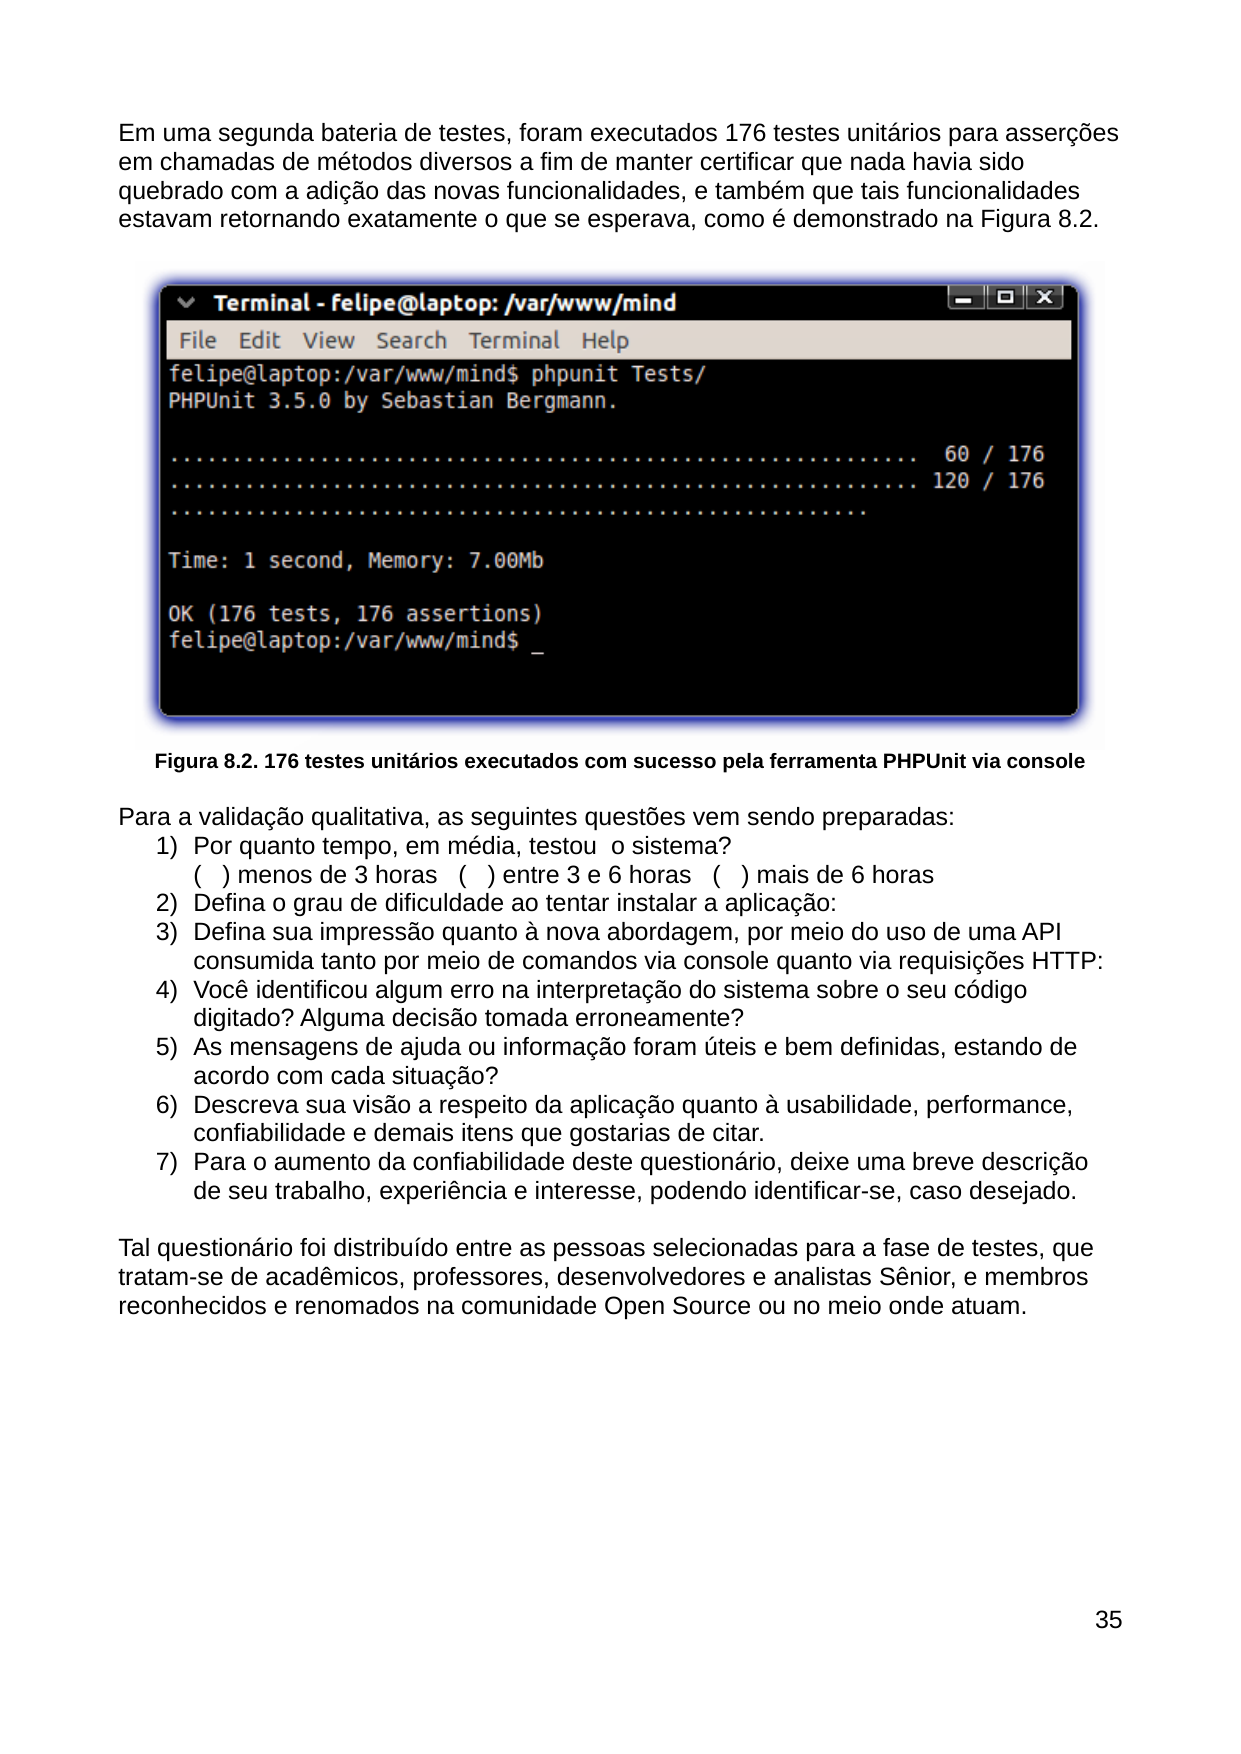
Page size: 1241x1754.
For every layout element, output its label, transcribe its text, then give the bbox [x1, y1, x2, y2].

list Defina sua impressão quanto à nova abordagem, por meio do uso de uma API consumida tanto por meio de comandos via console quanto via requisições HTTP: [156, 917, 1122, 974]
text Para a validação qualitativa, as seguintes questões vem sendo preparadas: [118, 802, 1122, 831]
text Figura 8.2. 176 testes unitários executados com sucesso pela ferramenta PHPUnit via console [118, 750, 1122, 773]
list Defina o grau de dificuldade ao tentar instalar a aplicação: [156, 888, 1122, 917]
list ( ) menos de 3 horas ( ) entre 3 e 6 horas ( ) mais de 6 horas [156, 859, 1122, 888]
picture [134, 261, 1106, 750]
list Para o aumento da confiabilidade deste questionário, deixe uma breve descrição de seu trabalho, experiência e interesse, podendo identificar-se, caso desejado. [156, 1147, 1122, 1204]
text Tal questionário foi distribuído entre as pessoas selecionadas para a fase de testes, que tratam-se de acadêmicos, professores, desenvolvedores e analistas Sênior, e membros reconhecidos e renomados na comunidade Open Source ou no meio onde atuam. [118, 1233, 1122, 1319]
list Por quanto tempo, em média, testou o sistema? [156, 831, 1122, 859]
list As mensagens de ajuda ou informação foram úteis e bem definidas, estando de acordo com cada situação? [156, 1032, 1122, 1089]
text Em uma segunda bateria de testes, foram executados 176 testes unitários para asserções em chamadas de métodos diversos a fim de manter certificar que nada havia sido quebrado com a adição das novas funcionalidades, e também que tais funcionalidades estavam retornando exatamente o que se esperava, como é demonstrado na Figura 8.2. [118, 118, 1122, 233]
list Descreva sua visão a respeito da aplicação quanto à usabilidade, performance, confiabilidade e demais itens que gostarias de citar. [156, 1089, 1122, 1147]
list Você identificou algum erro na interpretação do sistema sobre o seu código digitado? Alguma decisão tomada erroneamente? [156, 974, 1122, 1032]
